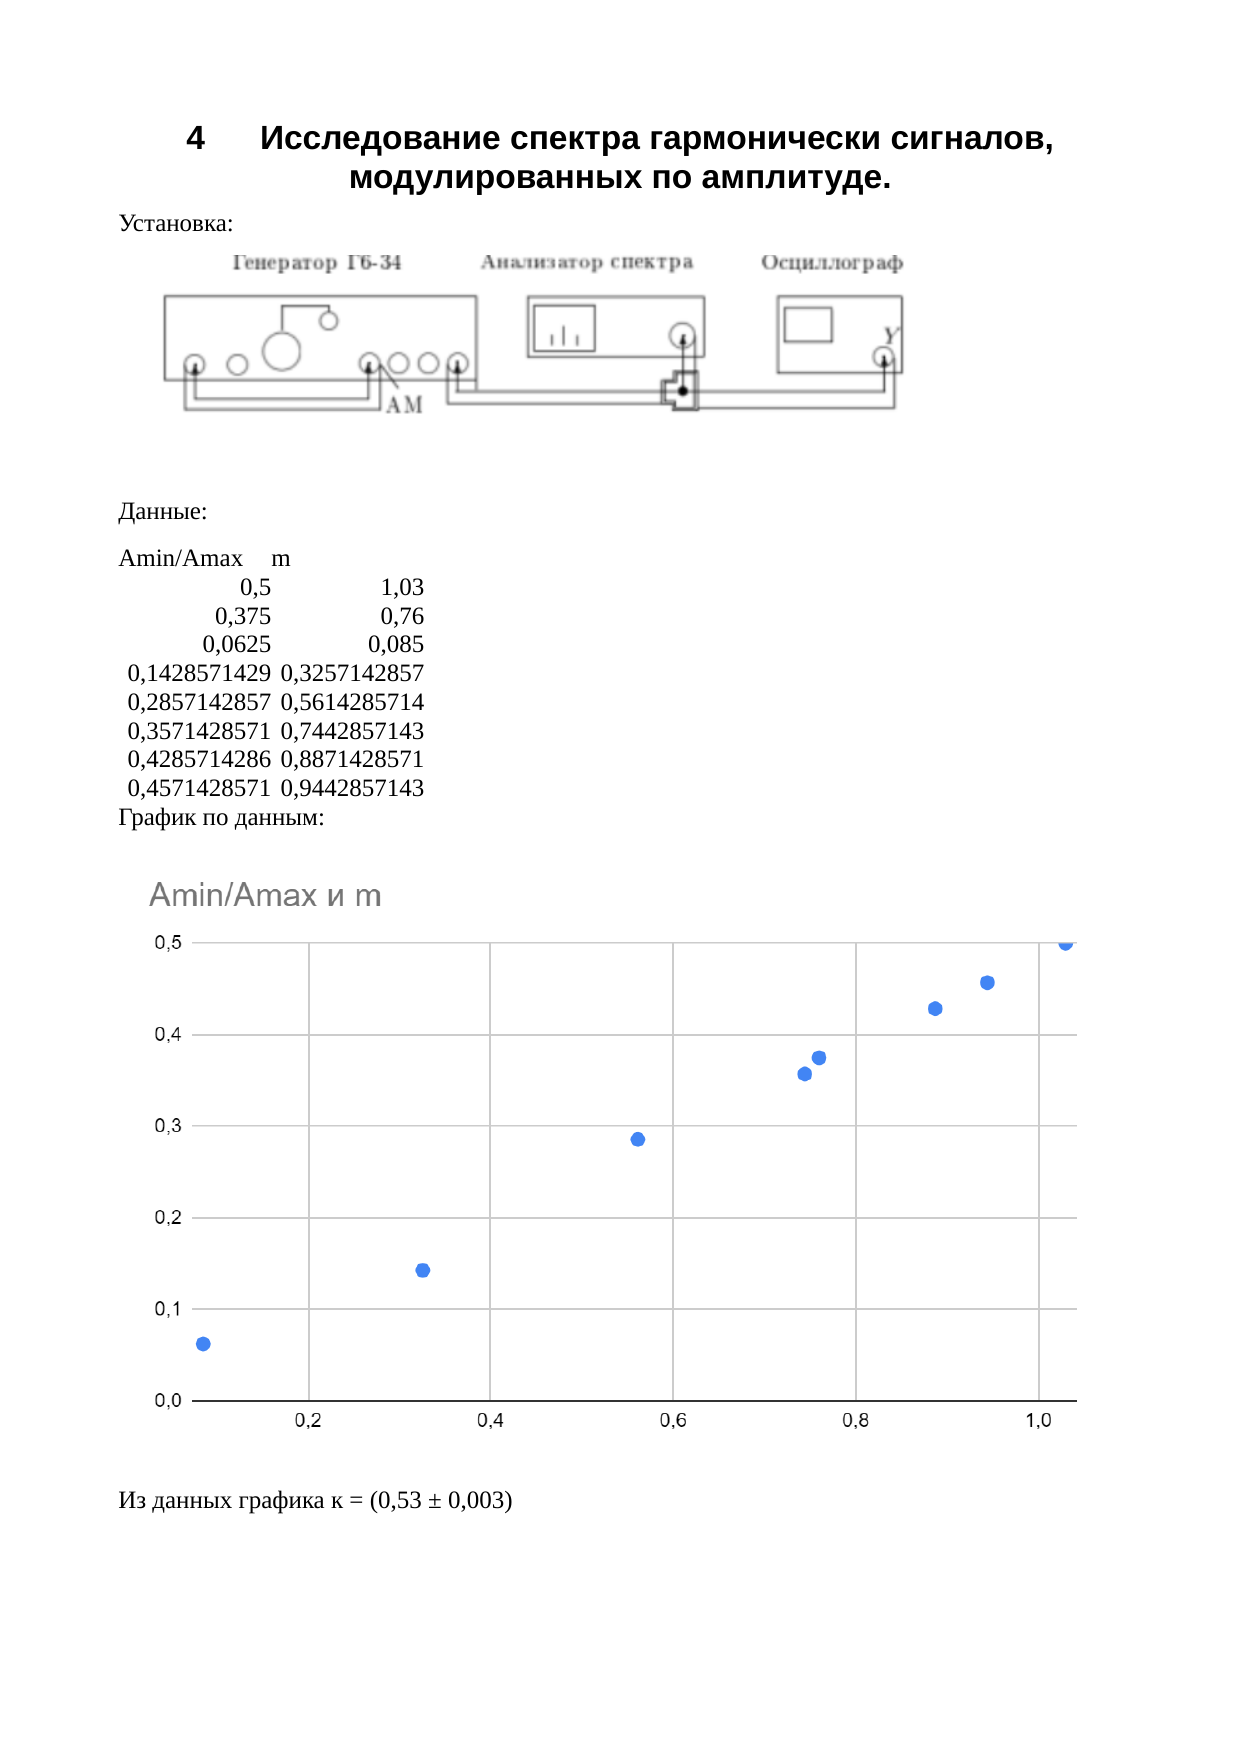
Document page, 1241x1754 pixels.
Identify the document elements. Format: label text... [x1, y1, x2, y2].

table_cell 0,3571428571 [118, 716, 271, 744]
table_cell 0,0625 [118, 630, 271, 658]
text Из данных графика к = (0,53 ± 0,003) [118, 1485, 1122, 1514]
table_header Amin/Amax [118, 543, 271, 572]
picture [118, 849, 1107, 1461]
table_cell 0,5614285714 [271, 687, 424, 716]
text График по данным: [118, 802, 1122, 831]
table_header m [271, 543, 424, 572]
subtitle Исследование спектра гармонически сигналов, модулированных по амплитуде. [118, 118, 1122, 195]
table_cell 0,8871428571 [271, 745, 424, 773]
table_cell 0,4571428571 [118, 773, 271, 802]
table_cell 0,9442857143 [271, 773, 424, 802]
table_cell 0,3257142857 [271, 658, 424, 687]
table_cell 1,03 [271, 572, 424, 601]
table_cell 0,76 [271, 601, 424, 629]
table_cell 0,4285714286 [118, 745, 271, 773]
text Данные: [118, 496, 1122, 524]
text Установка: [118, 208, 1122, 237]
picture [118, 255, 1024, 430]
table_cell 0,375 [118, 601, 271, 629]
table_cell 0,1428571429 [118, 658, 271, 687]
table_cell 0,7442857143 [271, 716, 424, 744]
table_cell 0,085 [271, 630, 424, 658]
table_cell 0,5 [118, 572, 271, 601]
table_cell 0,2857142857 [118, 687, 271, 716]
